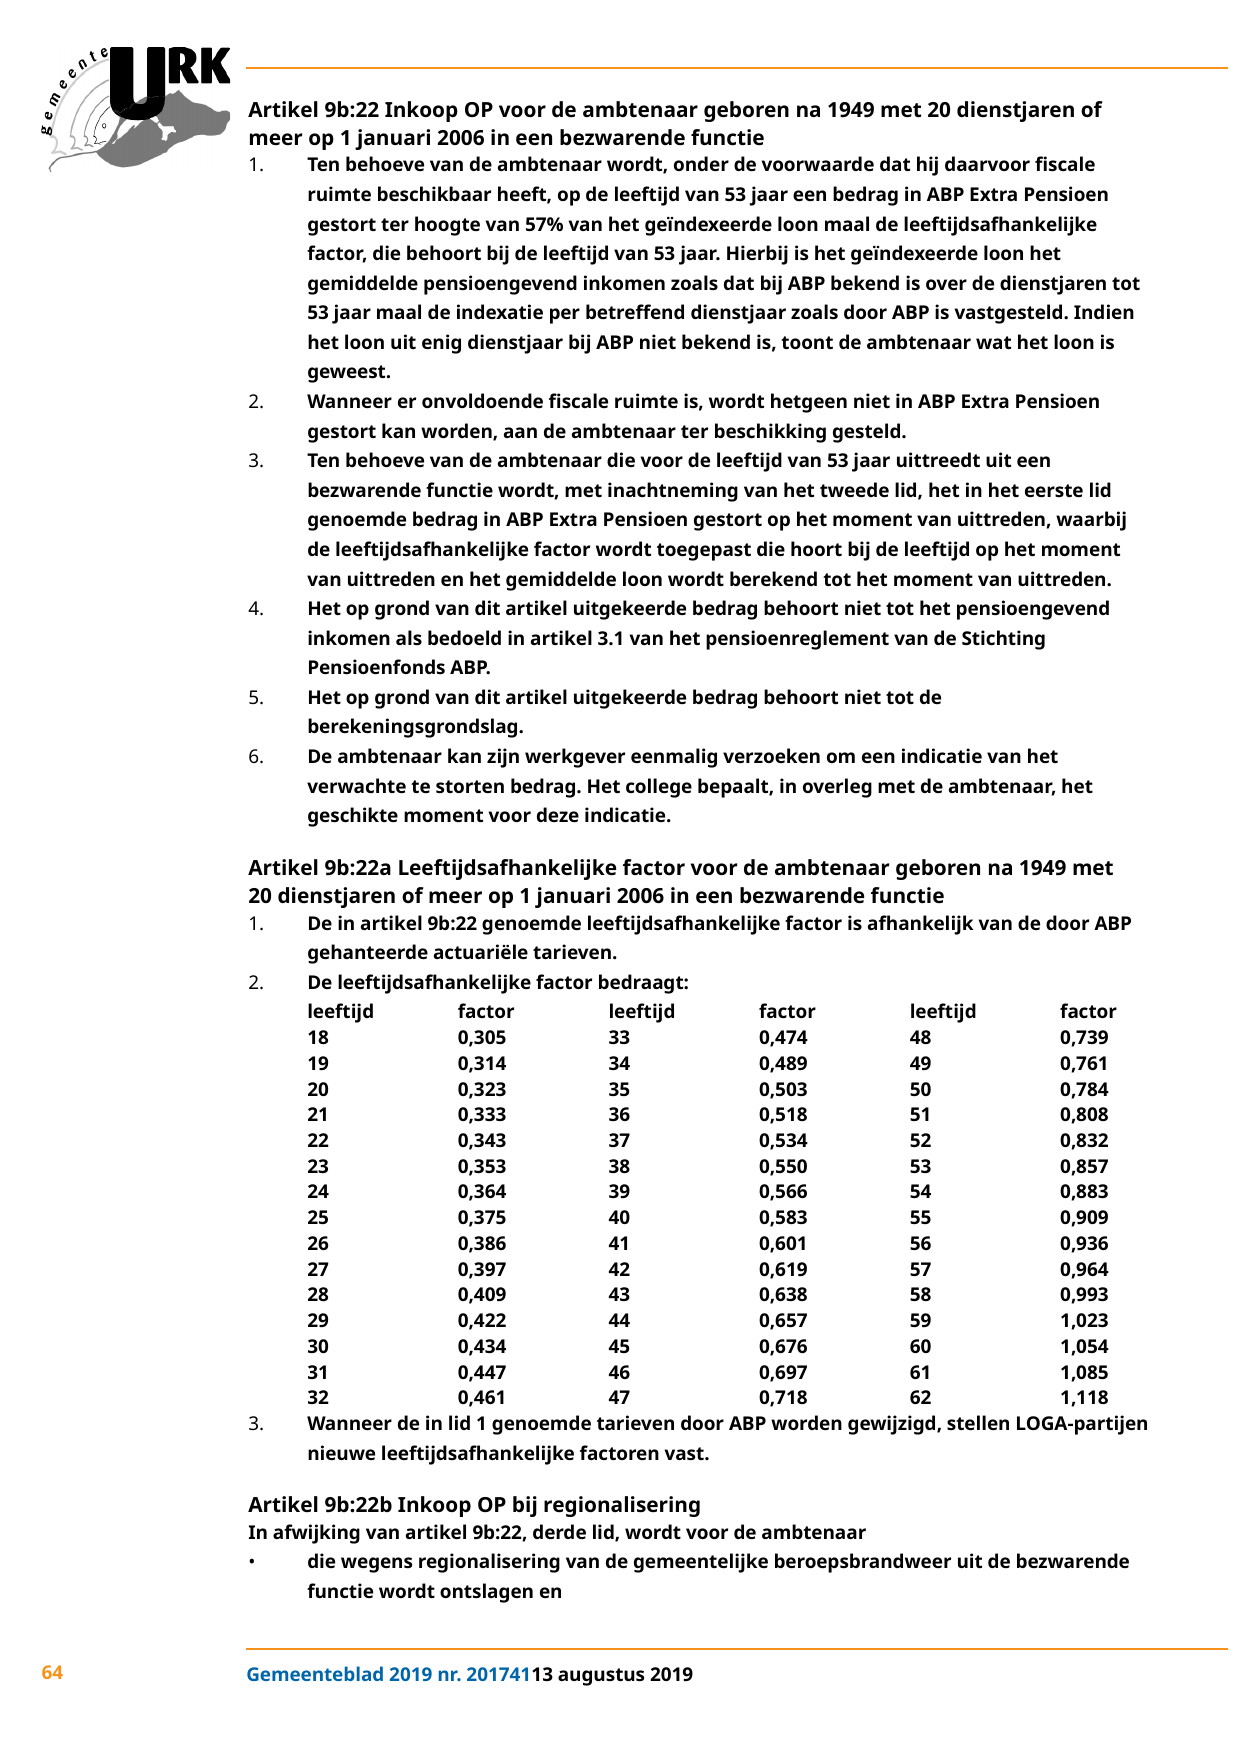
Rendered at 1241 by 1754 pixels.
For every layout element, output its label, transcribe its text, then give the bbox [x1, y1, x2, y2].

table_cell 1,085 [1060, 1359, 1211, 1384]
table_cell 42 [608, 1256, 759, 1282]
table_cell 0,676 [759, 1333, 909, 1359]
table_cell 58 [910, 1282, 1060, 1307]
table_cell 46 [608, 1359, 759, 1384]
table_cell 20 [307, 1076, 458, 1102]
table_cell 0,447 [458, 1359, 608, 1384]
table_header factor [458, 999, 608, 1024]
list Het op grond van dit artikel uitgekeerde bedrag behoort niet tot de berekeningsgrondslag. [248, 684, 1152, 739]
list Wanneer er onvoldoende fiscale ruimte is, wordt hetgeen niet in ABP Extra Pensioen gestort kan worden, aan de ambtenaar ter beschikking gesteld. [248, 388, 1152, 444]
table_cell 25 [307, 1205, 458, 1230]
text Artikel 9b:22 Inkoop OP voor de ambtenaar geboren na 1949 met 20 dienstjaren of meer op 1 januari 2006 in een bezwarende functie [248, 95, 1152, 152]
table_cell 62 [910, 1385, 1060, 1410]
table_cell 0,474 [759, 1024, 909, 1050]
table_cell 38 [608, 1153, 759, 1179]
table_cell 0,375 [458, 1205, 608, 1230]
table_cell 0,422 [458, 1308, 608, 1333]
table_cell 43 [608, 1282, 759, 1307]
table_cell 1,054 [1060, 1333, 1211, 1359]
table_cell 39 [608, 1179, 759, 1204]
table_cell 0,503 [759, 1076, 909, 1102]
list Ten behoeve van de ambtenaar wordt, onder de voorwaarde dat hij daarvoor fiscale ruimte beschikbaar heeft, op de leeftijd van 53 jaar een bedrag in ABP Extra Pensioen gestort ter hoogte van 57% van het geïndexeerde loon maal de leeftijdsafhankelijke factor, die behoort bij de leeftijd van 53 jaar. Hierbij is het geïndexeerde loon het gemiddelde pensioengevend inkomen zoals dat bij ABP bekend is over de dienstjaren tot 53 jaar maal de indexatie per betreffend dienstjaar zoals door ABP is vastgesteld. Indien het loon uit enig dienstjaar bij ABP niet bekend is, toont de ambtenaar wat het loon is geweest. [248, 152, 1152, 384]
table_cell 23 [307, 1153, 458, 1179]
table_cell 0,857 [1060, 1153, 1211, 1179]
table_cell 40 [608, 1205, 759, 1230]
picture [41, 47, 231, 172]
table_cell 0,489 [759, 1050, 909, 1076]
table_cell 0,718 [759, 1385, 909, 1410]
table_cell 0,550 [759, 1153, 909, 1179]
list De leeftijdsafhankelijke factor bedraagt: [248, 969, 1152, 995]
table_cell 53 [910, 1153, 1060, 1179]
table_cell 47 [608, 1385, 759, 1410]
table_cell 45 [608, 1333, 759, 1359]
table_cell 32 [307, 1385, 458, 1410]
table_cell 0,832 [1060, 1127, 1211, 1153]
table_cell 36 [608, 1102, 759, 1127]
table_cell 0,761 [1060, 1050, 1211, 1076]
list De in artikel 9b:22 genoemde leeftijdsafhankelijke factor is afhankelijk van de door ABP gehanteerde actuariële tarieven. [248, 910, 1152, 965]
table_cell 0,343 [458, 1127, 608, 1153]
table_cell 27 [307, 1256, 458, 1282]
table_header factor [1060, 999, 1211, 1024]
table_cell 1,023 [1060, 1308, 1211, 1333]
table_cell 0,993 [1060, 1282, 1211, 1307]
table_cell 0,909 [1060, 1205, 1211, 1230]
table_cell 30 [307, 1333, 458, 1359]
table_cell 55 [910, 1205, 1060, 1230]
table_cell 18 [307, 1024, 458, 1050]
table_cell 0,518 [759, 1102, 909, 1127]
table_cell 26 [307, 1230, 458, 1256]
table_cell 0,333 [458, 1102, 608, 1127]
table_cell 0,434 [458, 1333, 608, 1359]
table_cell 0,386 [458, 1230, 608, 1256]
table_cell 28 [307, 1282, 458, 1307]
table_cell 0,305 [458, 1024, 608, 1050]
table_cell 24 [307, 1179, 458, 1204]
table_cell 0,657 [759, 1308, 909, 1333]
table_cell 52 [910, 1127, 1060, 1153]
table_cell 48 [910, 1024, 1060, 1050]
table_cell 0,323 [458, 1076, 608, 1102]
table_cell 0,784 [1060, 1076, 1211, 1102]
text In afwijking van artikel 9b:22, derde lid, wordt voor de ambtenaar [248, 1519, 1152, 1544]
list die wegens regionalisering van de gemeentelijke beroepsbrandweer uit de bezwarende functie wordt ontslagen en [248, 1548, 1152, 1604]
table_cell 35 [608, 1076, 759, 1102]
list Wanneer de in lid 1 genoemde tarieven door ABP worden gewijzigd, stellen LOGA-partijen nieuwe leeftijdsafhankelijke factoren vast. [248, 1410, 1152, 1466]
table_header factor [759, 999, 909, 1024]
table_cell 44 [608, 1308, 759, 1333]
table_header leeftijd [307, 999, 458, 1024]
table_cell 0,461 [458, 1385, 608, 1410]
table_cell 0,314 [458, 1050, 608, 1076]
table_header leeftijd [608, 999, 759, 1024]
list Ten behoeve van de ambtenaar die voor de leeftijd van 53 jaar uittreedt uit een bezwarende functie wordt, met inachtneming van het tweede lid, het in het eerste lid genoemde bedrag in ABP Extra Pensioen gestort op het moment van uittreden, waarbij de leeftijdsafhankelijke factor wordt toegepast die hoort bij de leeftijd op het moment van uittreden en het gemiddelde loon wordt berekend tot het moment van uittreden. [248, 447, 1152, 592]
table_cell 49 [910, 1050, 1060, 1076]
table_cell 29 [307, 1308, 458, 1333]
table_cell 22 [307, 1127, 458, 1153]
table_cell 37 [608, 1127, 759, 1153]
table_cell 61 [910, 1359, 1060, 1384]
table_cell 0,936 [1060, 1230, 1211, 1256]
table_cell 0,409 [458, 1282, 608, 1307]
table_cell 57 [910, 1256, 1060, 1282]
table_cell 0,808 [1060, 1102, 1211, 1127]
list De ambtenaar kan zijn werkgever eenmalig verzoeken om een indicatie van het verwachte te storten bedrag. Het college bepaalt, in overleg met de ambtenaar, het geschikte moment voor deze indicatie. [248, 743, 1152, 828]
table_cell 0,583 [759, 1205, 909, 1230]
list Het op grond van dit artikel uitgekeerde bedrag behoort niet tot het pensioengevend inkomen als bedoeld in artikel 3.1 van het pensioenreglement van de Stichting Pensioenfonds ABP. [248, 595, 1152, 680]
table_cell 31 [307, 1359, 458, 1384]
table_cell 59 [910, 1308, 1060, 1333]
table_cell 1,118 [1060, 1385, 1211, 1410]
table_cell 60 [910, 1333, 1060, 1359]
table_cell 0,534 [759, 1127, 909, 1153]
table_cell 0,619 [759, 1256, 909, 1282]
table_cell 41 [608, 1230, 759, 1256]
table_cell 0,364 [458, 1179, 608, 1204]
table_cell 56 [910, 1230, 1060, 1256]
table_cell 19 [307, 1050, 458, 1076]
table_cell 0,697 [759, 1359, 909, 1384]
table_header leeftijd [910, 999, 1060, 1024]
table_cell 0,601 [759, 1230, 909, 1256]
table_cell 54 [910, 1179, 1060, 1204]
text Artikel 9b:22a Leeftijdsafhankelijke factor voor de ambtenaar geboren na 1949 met 20 dienstjaren of meer op 1 januari 2006 in een bezwarende functie [248, 853, 1152, 910]
table_cell 0,397 [458, 1256, 608, 1282]
table_cell 0,566 [759, 1179, 909, 1204]
table_cell 0,353 [458, 1153, 608, 1179]
table_cell 51 [910, 1102, 1060, 1127]
text Artikel 9b:22b Inkoop OP bij regionalisering [248, 1490, 1152, 1519]
table_cell 0,638 [759, 1282, 909, 1307]
table_cell 0,739 [1060, 1024, 1211, 1050]
table_cell 21 [307, 1102, 458, 1127]
table_cell 0,883 [1060, 1179, 1211, 1204]
table_cell 33 [608, 1024, 759, 1050]
table_cell 50 [910, 1076, 1060, 1102]
table_cell 0,964 [1060, 1256, 1211, 1282]
table_cell 34 [608, 1050, 759, 1076]
